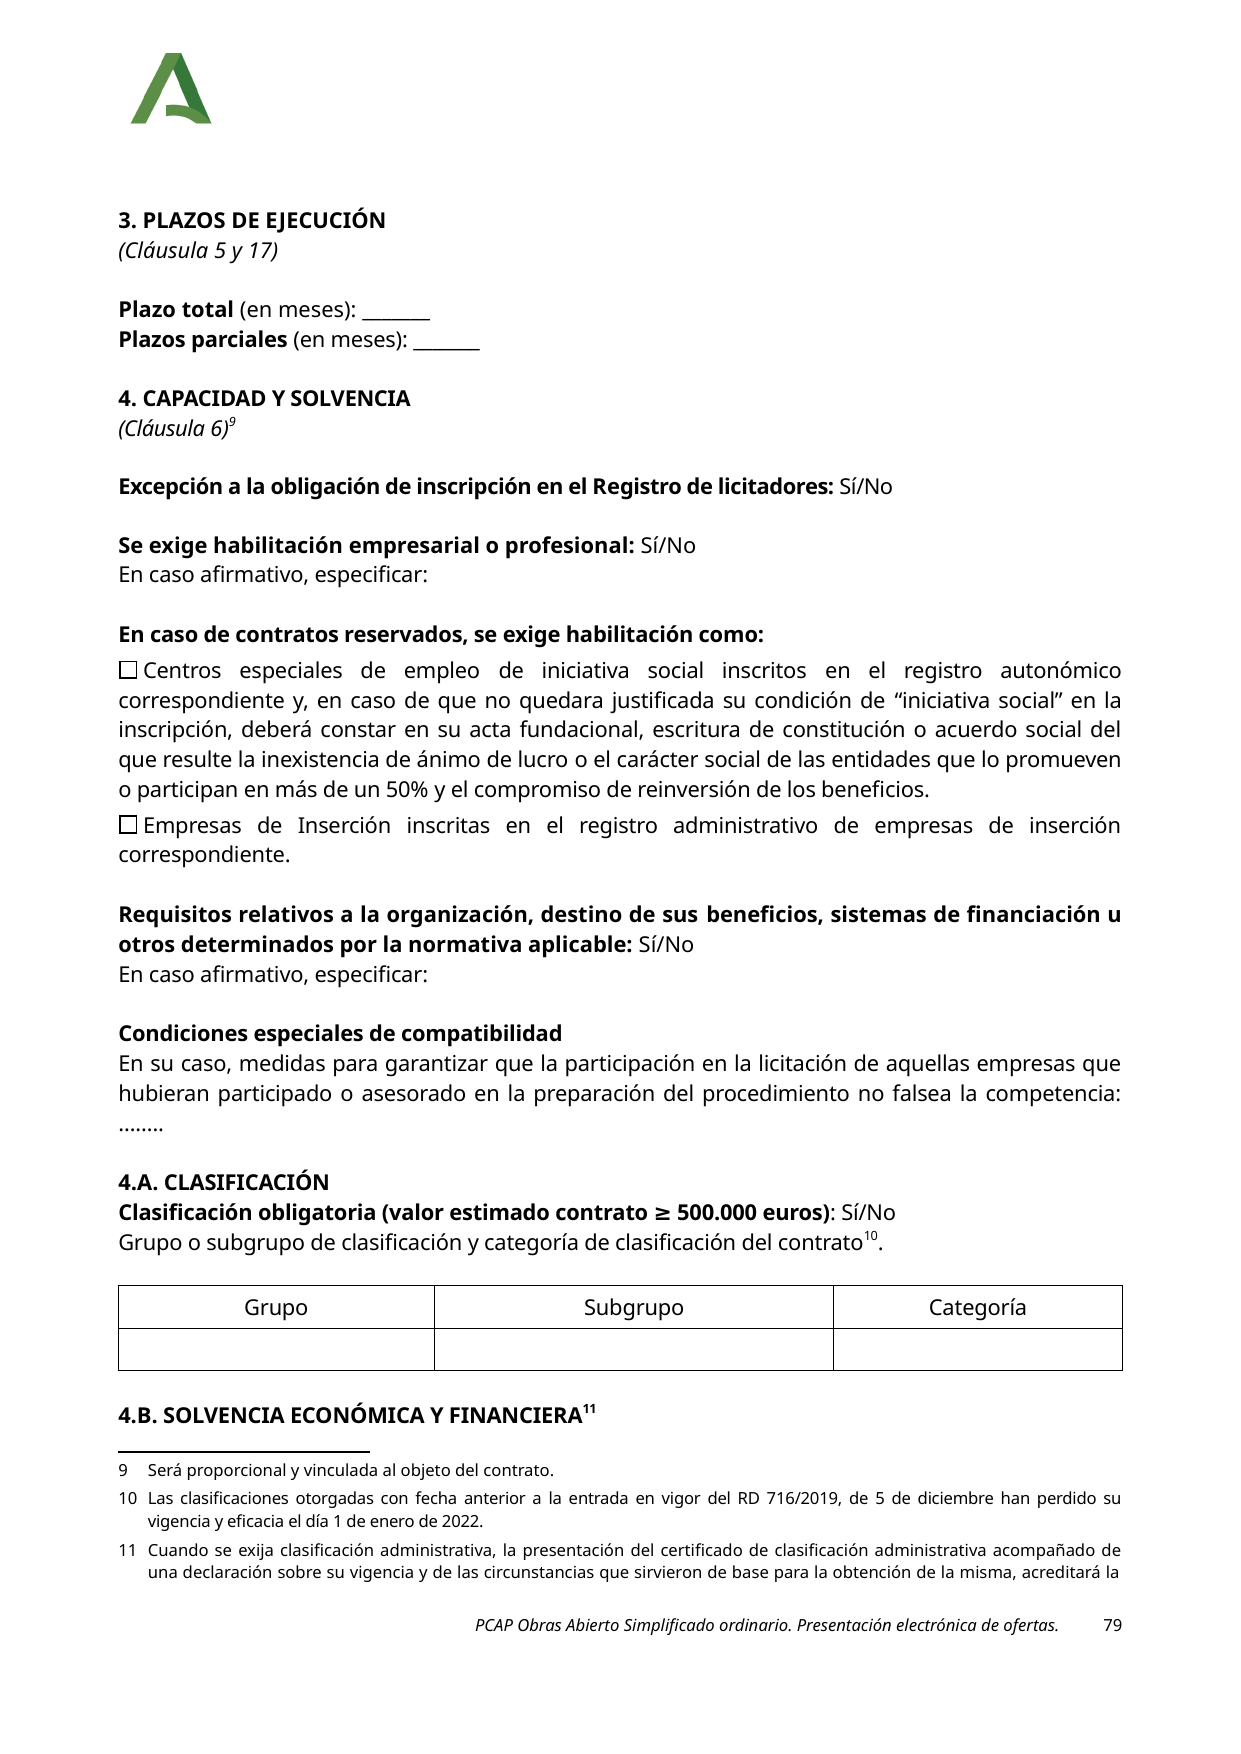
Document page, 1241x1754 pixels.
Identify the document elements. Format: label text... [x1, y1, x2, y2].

text Se exige habilitación empresarial o profesional: Sí/No [118, 530, 1122, 559]
text 4.A. CLASIFICACIÓN [118, 1167, 1122, 1197]
text Condiciones especiales de compatibilidad [118, 1018, 1122, 1048]
text En caso afirmativo, especificar: [118, 559, 1122, 589]
text Excepción a la obligación de inscripción en el Registro de licitadores: Sí/No [118, 471, 1122, 501]
table_header Subgrupo [435, 1286, 833, 1328]
text Plazo total (en meses): _______ [118, 294, 1122, 324]
text Empresas de Inserción inscritas en el registro administrativo de empresas de inserción correspondiente. [118, 810, 1122, 869]
text En su caso, medidas para garantizar que la participación en la licitación de aquellas empresas que hubieran participado o asesorado en la preparación del procedimiento no falsea la competencia: …….. [118, 1048, 1122, 1137]
text Plazos parciales (en meses): _______ [118, 324, 1122, 354]
text Clasificación obligatoria (valor estimado contrato ≥ 500.000 euros): Sí/No [118, 1197, 1122, 1227]
text 4. CAPACIDAD Y SOLVENCIA [118, 383, 1122, 413]
text (Cláusula 5 y 17) [118, 235, 1122, 265]
text Centros especiales de empleo de iniciativa social inscritos en el registro autonómico correspondiente y, en caso de que no quedara justificada su condición de “iniciativa social” en la inscripción, deberá constar en su acta fundacional, escritura de constitución o acuerdo social del que resulte la inexistencia de ánimo de lucro o el carácter social de las entidades que lo promueven o participan en más de un 50% y el compromiso de reinversión de los beneficios. [118, 655, 1122, 804]
table_cell [435, 1329, 833, 1370]
table_cell [834, 1329, 1122, 1370]
text Cuando se exija clasificación administrativa, la presentación del certificado de clasificación administrativa acompañado de una declaración sobre su vigencia y de las circunstancias que sirvieron de base para la obtención de la misma, acreditará la [118, 1538, 1122, 1584]
picture [127, 48, 216, 128]
text 4.B. SOLVENCIA ECONÓMICA Y FINANCIERA [118, 1400, 1122, 1429]
table_header Categoría [834, 1286, 1122, 1328]
text En caso de contratos reservados, se exige habilitación como: [118, 619, 1122, 649]
text 3. PLAZOS DE EJECUCIÓN [118, 205, 1122, 235]
table_cell [119, 1329, 434, 1370]
text Grupo o subgrupo de clasificación y categoría de clasificación del contrato. [118, 1227, 1122, 1257]
text Requisitos relativos a la organización, destino de sus beneficios, sistemas de financiación u otros determinados por la normativa aplicable: Sí/No [118, 899, 1122, 959]
table_header Grupo [119, 1286, 434, 1328]
text Será proporcional y vinculada al objeto del contrato. [118, 1458, 1122, 1481]
text Las clasificaciones otorgadas con fecha anterior a la entrada en vigor del RD 716/2019, de 5 de diciembre han perdido su vigencia y eficacia el día 1 de enero de 2022. [118, 1487, 1122, 1532]
text En caso afirmativo, especificar: [118, 959, 1122, 988]
text (Cláusula 6) [118, 413, 1122, 442]
